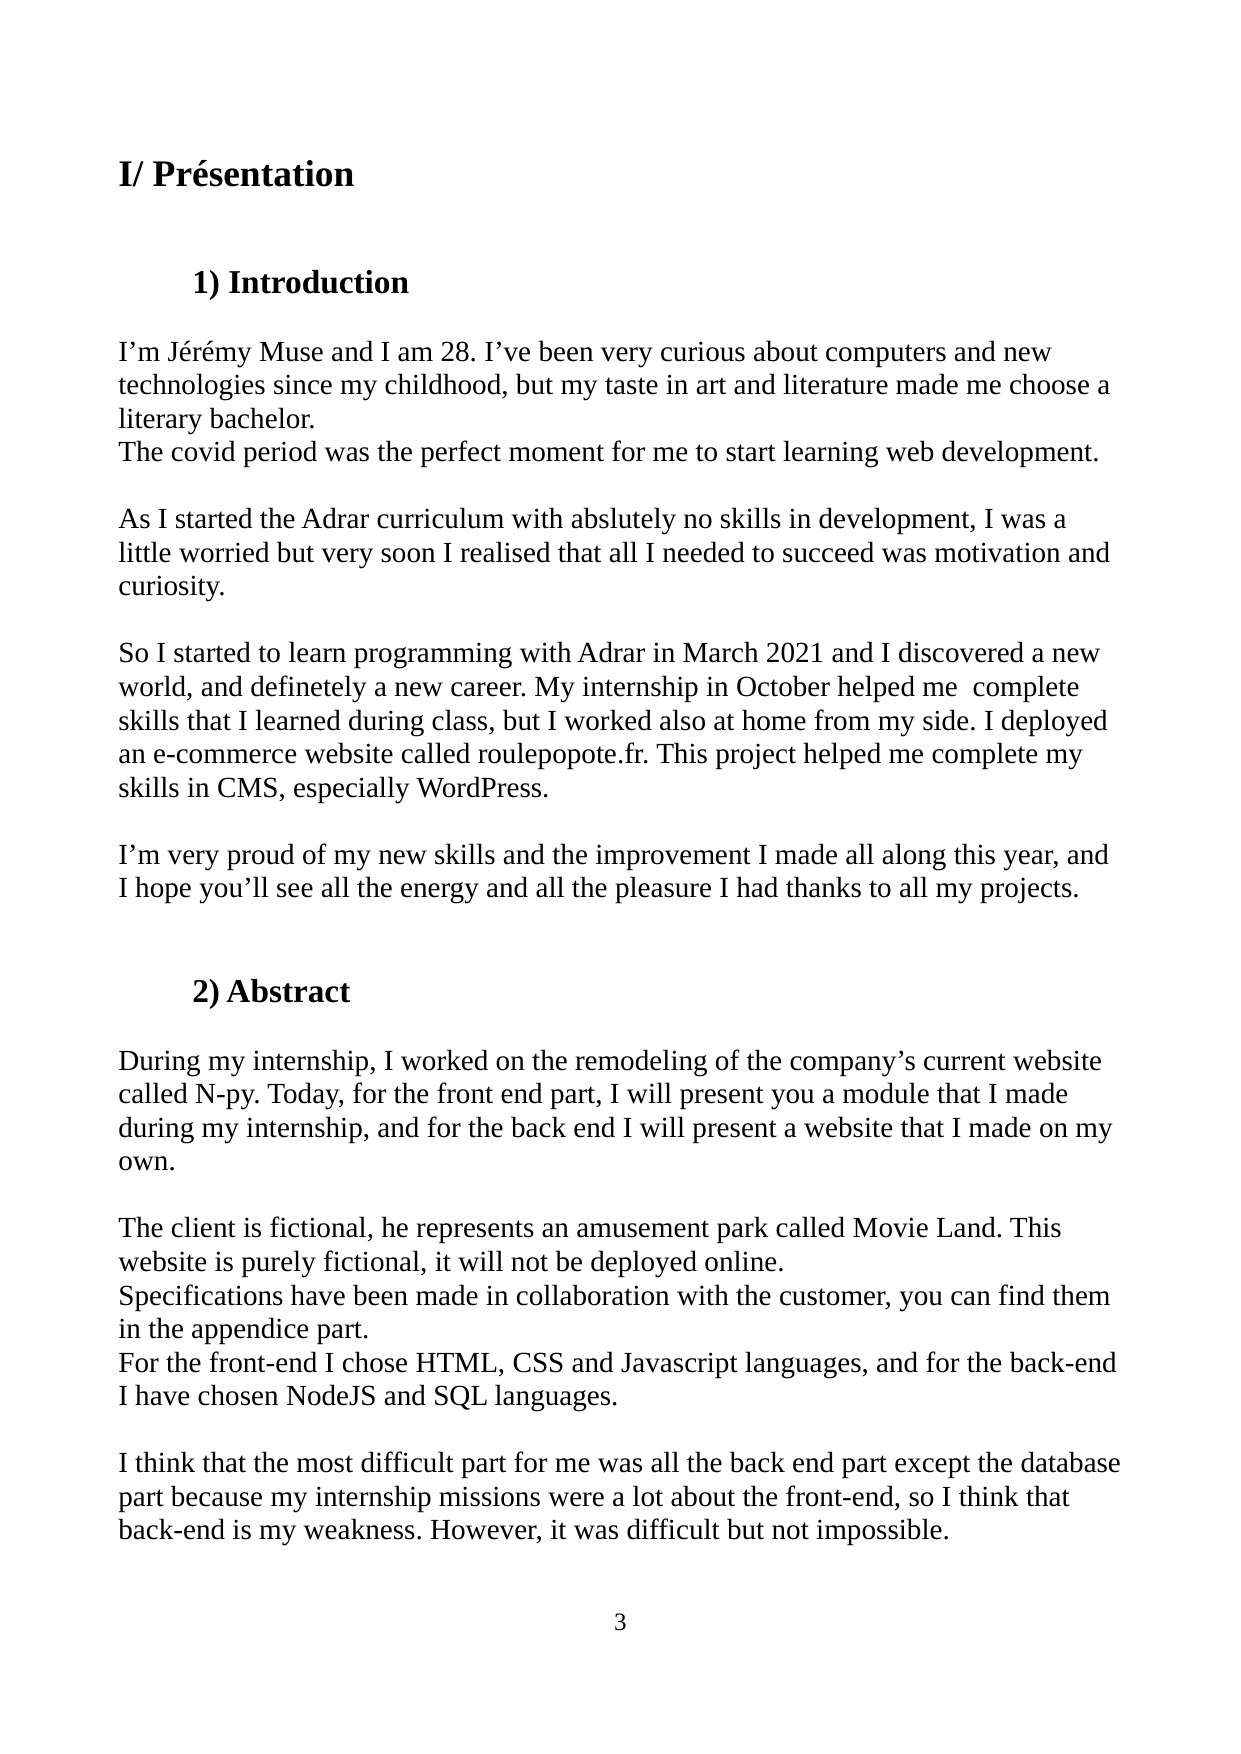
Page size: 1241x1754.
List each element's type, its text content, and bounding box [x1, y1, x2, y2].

text 2) Abstract [118, 971, 1122, 1009]
text I/ Présentation [118, 152, 1122, 195]
text Specifications have been made in collaboration with the customer, you can find them in the appendice part. [118, 1278, 1122, 1345]
text As I started the Adrar curriculum with abslutely no skills in development, I was a little worried but very soon I realised that all I needed to succeed was motivation and curiosity. [118, 501, 1122, 602]
text So I started to learn programming with Adrar in March 2021 and I discovered a new world, and definetely a new career. My internship in October helped me complete skills that I learned during class, but I worked also at home from my side. I deployed an e-commerce website called roulepopote.fr. This project helped me complete my skills in CMS, especially WordPress. [118, 636, 1122, 803]
text I’m very proud of my new skills and the improvement I made all along this year, and I hope you’ll see all the energy and all the pleasure I had thanks to all my projects. [118, 837, 1122, 904]
text I think that the most difficult part for me was all the back end part except the database part because my internship missions were a lot about the front-end, so I think that back-end is my weakness. However, it was difficult but not impossible. [118, 1445, 1122, 1546]
text The client is fictional, he represents an amusement park called Movie Land. This website is purely fictional, it will not be deployed online. [118, 1211, 1122, 1278]
text 1) Introduction [118, 262, 1122, 300]
text The covid period was the perfect moment for me to start learning web development. [118, 434, 1122, 468]
text For the front-end I chose HTML, CSS and Javascript languages, and for the back-end I have chosen NodeJS and SQL languages. [118, 1345, 1122, 1412]
text I’m Jérémy Muse and I am 28. I’ve been very curious about computers and new technologies since my childhood, but my taste in art and literature made me choose a literary bachelor. [118, 334, 1122, 434]
text During my internship, I worked on the remodeling of the company’s current website called N-py. Today, for the front end part, I will present you a module that I made during my internship, and for the back end I will present a website that I made on my own. [118, 1043, 1122, 1177]
